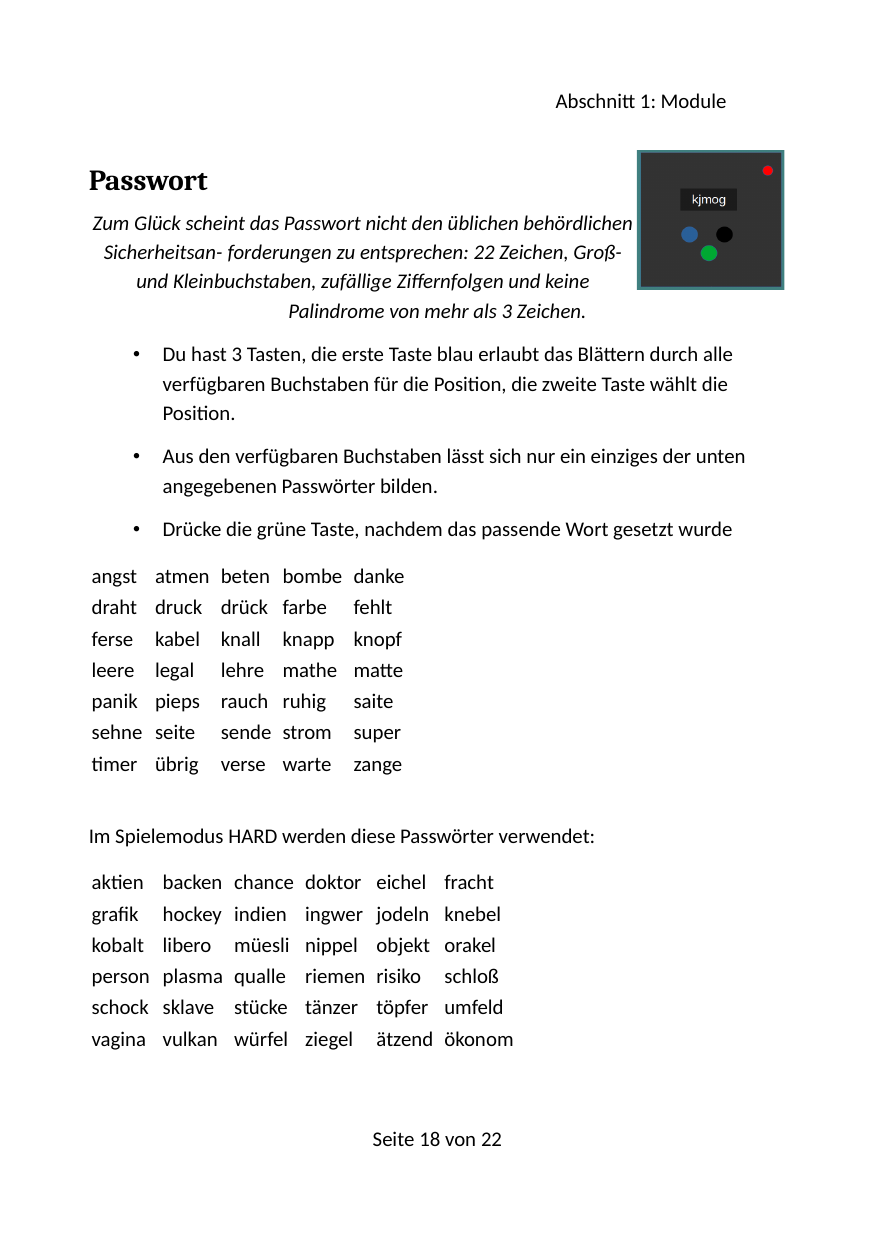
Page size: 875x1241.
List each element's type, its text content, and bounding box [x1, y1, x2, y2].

table_cell vulkan [160, 1023, 231, 1054]
table_cell ätzend [373, 1023, 441, 1054]
table_cell leere [89, 654, 152, 685]
table_header beten [218, 560, 279, 592]
list Drücke die grüne Taste, nachdem das passende Wort gesetzt wurde [133, 517, 786, 542]
table_cell qualle [231, 960, 302, 992]
table_cell kabel [152, 623, 218, 654]
table_cell druck [152, 592, 218, 623]
table_cell fehlt [350, 592, 417, 623]
table_cell person [89, 960, 159, 992]
table_cell sehne [89, 717, 152, 748]
table_cell knebel [441, 898, 526, 929]
table_cell grafik [89, 898, 159, 929]
table_cell vagina [89, 1023, 159, 1054]
table_header aktien [89, 867, 159, 898]
table_header eichel [373, 867, 441, 898]
table_cell timer [89, 748, 152, 779]
table_cell ruhig [279, 685, 350, 717]
table_cell jodeln [373, 898, 441, 929]
table_header danke [350, 560, 417, 592]
table_cell zange [350, 748, 417, 779]
table_cell würfel [231, 1023, 302, 1054]
table_cell drück [218, 592, 279, 623]
table_cell matte [350, 654, 417, 685]
table_cell orakel [441, 929, 526, 960]
table_cell übrig [152, 748, 218, 779]
table_cell ferse [89, 623, 152, 654]
table_cell rauch [218, 685, 279, 717]
table_header backen [160, 867, 231, 898]
text Zum Glück scheint das Passwort nicht den üblichen behördlichen Sicherheitsan- forderungen zu entsprechen: 22 Zeichen, Groß- und Kleinbuchstaben, zufällige Ziffernfolgen und keine Palindrome von mehr als 3 Zeichen. [88, 210, 786, 323]
table_cell töpfer [373, 992, 441, 1023]
list Aus den verfügbaren Buchstaben lässt sich nur ein einziges der unten angegebenen Passwörter bilden. [133, 444, 786, 498]
table_cell ingwer [302, 898, 373, 929]
text Im Spielemodus HARD werden diese Passwörter verwendet: [88, 823, 786, 848]
table_cell lehre [218, 654, 279, 685]
table_cell müesli [231, 929, 302, 960]
table_cell knall [218, 623, 279, 654]
table_cell sklave [160, 992, 231, 1023]
subtitle Passwort [88, 164, 636, 198]
table_cell knopf [350, 623, 417, 654]
table_header atmen [152, 560, 218, 592]
table_cell umfeld [441, 992, 526, 1023]
table_header fracht [441, 867, 526, 898]
table_cell tänzer [302, 992, 373, 1023]
table_cell mathe [279, 654, 350, 685]
table_header angst [89, 560, 152, 592]
table_header doktor [302, 867, 373, 898]
table_cell risiko [373, 960, 441, 992]
picture [636, 150, 785, 290]
table_cell stücke [231, 992, 302, 1023]
table_cell knapp [279, 623, 350, 654]
table_cell objekt [373, 929, 441, 960]
table_cell hockey [160, 898, 231, 929]
table_cell verse [218, 748, 279, 779]
table_cell libero [160, 929, 231, 960]
table_cell ziegel [302, 1023, 373, 1054]
table_header bombe [279, 560, 350, 592]
table_cell seite [152, 717, 218, 748]
table_cell saite [350, 685, 417, 717]
table_cell ökonom [441, 1023, 526, 1054]
table_cell panik [89, 685, 152, 717]
table_cell plasma [160, 960, 231, 992]
table_cell legal [152, 654, 218, 685]
table_cell farbe [279, 592, 350, 623]
table_cell sende [218, 717, 279, 748]
list Du hast 3 Tasten, die erste Taste blau erlaubt das Blättern durch alle verfügbaren Buchstaben für die Position, die zweite Taste wählt die Position. [133, 342, 786, 425]
table_cell indien [231, 898, 302, 929]
table_cell strom [279, 717, 350, 748]
table_cell warte [279, 748, 350, 779]
table_cell schloß [441, 960, 526, 992]
table_cell draht [89, 592, 152, 623]
table_cell riemen [302, 960, 373, 992]
table_cell kobalt [89, 929, 159, 960]
table_cell super [350, 717, 417, 748]
table_header chance [231, 867, 302, 898]
table_cell schock [89, 992, 159, 1023]
table_cell nippel [302, 929, 373, 960]
table_cell pieps [152, 685, 218, 717]
